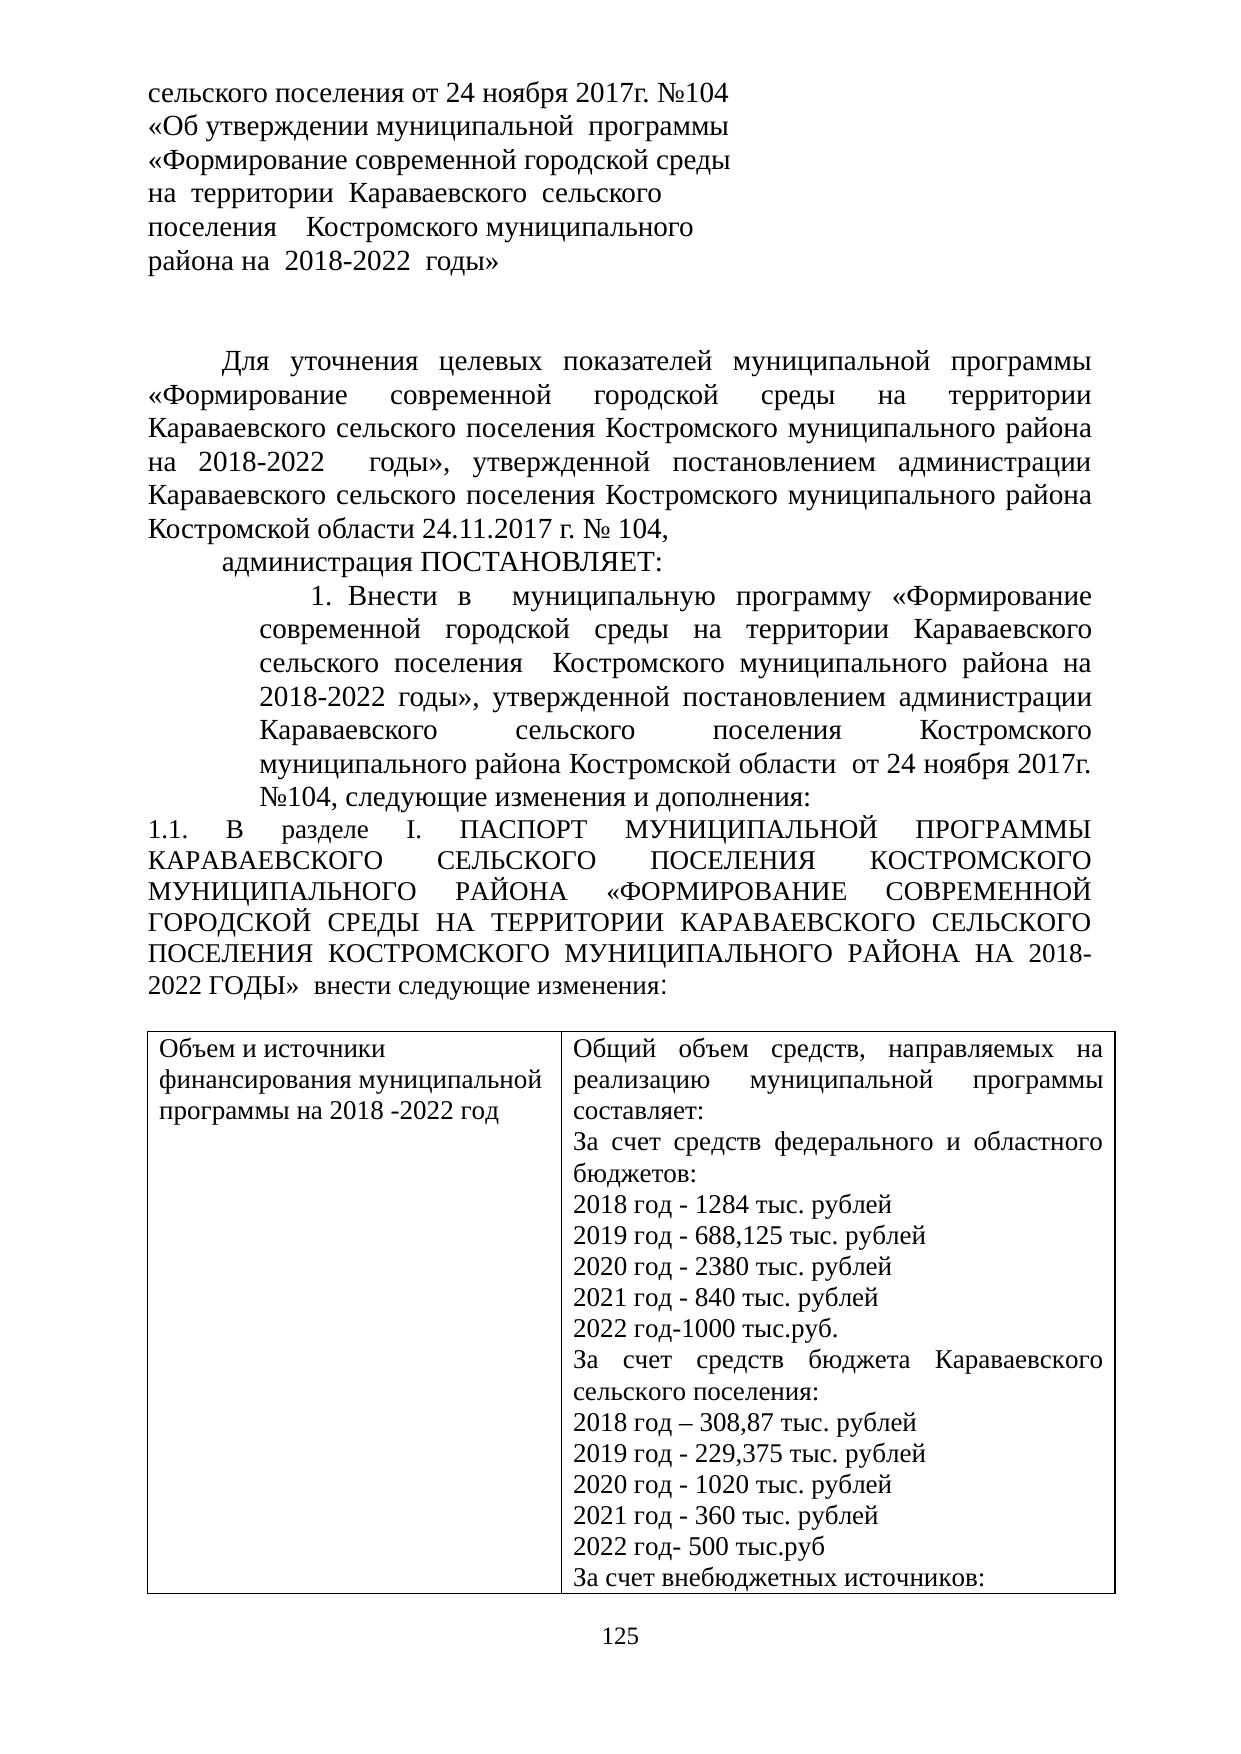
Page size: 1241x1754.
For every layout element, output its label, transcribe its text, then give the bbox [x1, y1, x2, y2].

text администрация ПОСТАНОВЛЯЕТ: [148, 544, 1092, 578]
text района на 2018-2022 годы» [148, 243, 1092, 276]
text «Об утверждении муниципальной программы [148, 108, 1092, 142]
text сельского поселения от 24 ноября 2017г. №104 [148, 75, 1092, 108]
table_header Общий объем средств, направляемых на реализацию муниципальной программы составляет: За счет средств федерального и областного бюджетов: 2018 год - 1284 тыс. рублей 2019 год - 688,125 тыс. рублей 2020 год - 2380 тыс. рублей 2021 год - 840 тыс. рублей 2022 год-1000 тыс.руб. За счет средств бюджета Караваевского сельского поселения: 2018 год – 308,87 тыс. рублей 2019 год - 229,375 тыс. рублей 2020 год - 1020 тыс. рублей 2021 год - 360 тыс. рублей 2022 год- 500 тыс.руб За счет внебюджетных источников: [562, 1032, 1114, 1593]
text «Формирование современной городской среды [148, 142, 1092, 176]
text поселения Костромского муниципального [148, 209, 1092, 243]
list Внести в муниципальную программу «Формирование современной городской среды на территории Караваевского сельского поселения Костромского муниципального района на 2018-2022 годы», утвержденной постановлением администрации Караваевского сельского поселения Костромского муниципального района Костромской области от 24 ноября 2017г. №104, следующие изменения и дополнения: [222, 578, 1092, 813]
text на территории Караваевского сельского [148, 176, 1092, 209]
table_header Объем и источники финансирования муниципальной программы на 2018 -2022 год [148, 1032, 561, 1593]
text Для уточнения целевых показателей муниципальной программы «Формирование современной городской среды на территории Караваевского сельского поселения Костромского муниципального района на 2018-2022 годы», утвержденной постановлением администрации Караваевского сельского поселения Костромского муниципального района Костромской области 24.11.2017 г. № 104, [148, 343, 1092, 544]
text 1.1. В разделе I. ПАСПОРТ МУНИЦИПАЛЬНОЙ ПРОГРАММЫ КАРАВАЕВСКОГО СЕЛЬСКОГО ПОСЕЛЕНИЯ КОСТРОМСКОГО МУНИЦИПАЛЬНОГО РАЙОНА «ФОРМИРОВАНИЕ СОВРЕМЕННОЙ ГОРОДСКОЙ СРЕДЫ НА ТЕРРИТОРИИ КАРАВАЕВСКОГО СЕЛЬСКОГО ПОСЕЛЕНИЯ КОСТРОМСКОГО МУНИЦИПАЛЬНОГО РАЙОНА НА 2018-2022 ГОДЫ» внести следующие изменения: [148, 813, 1092, 1000]
